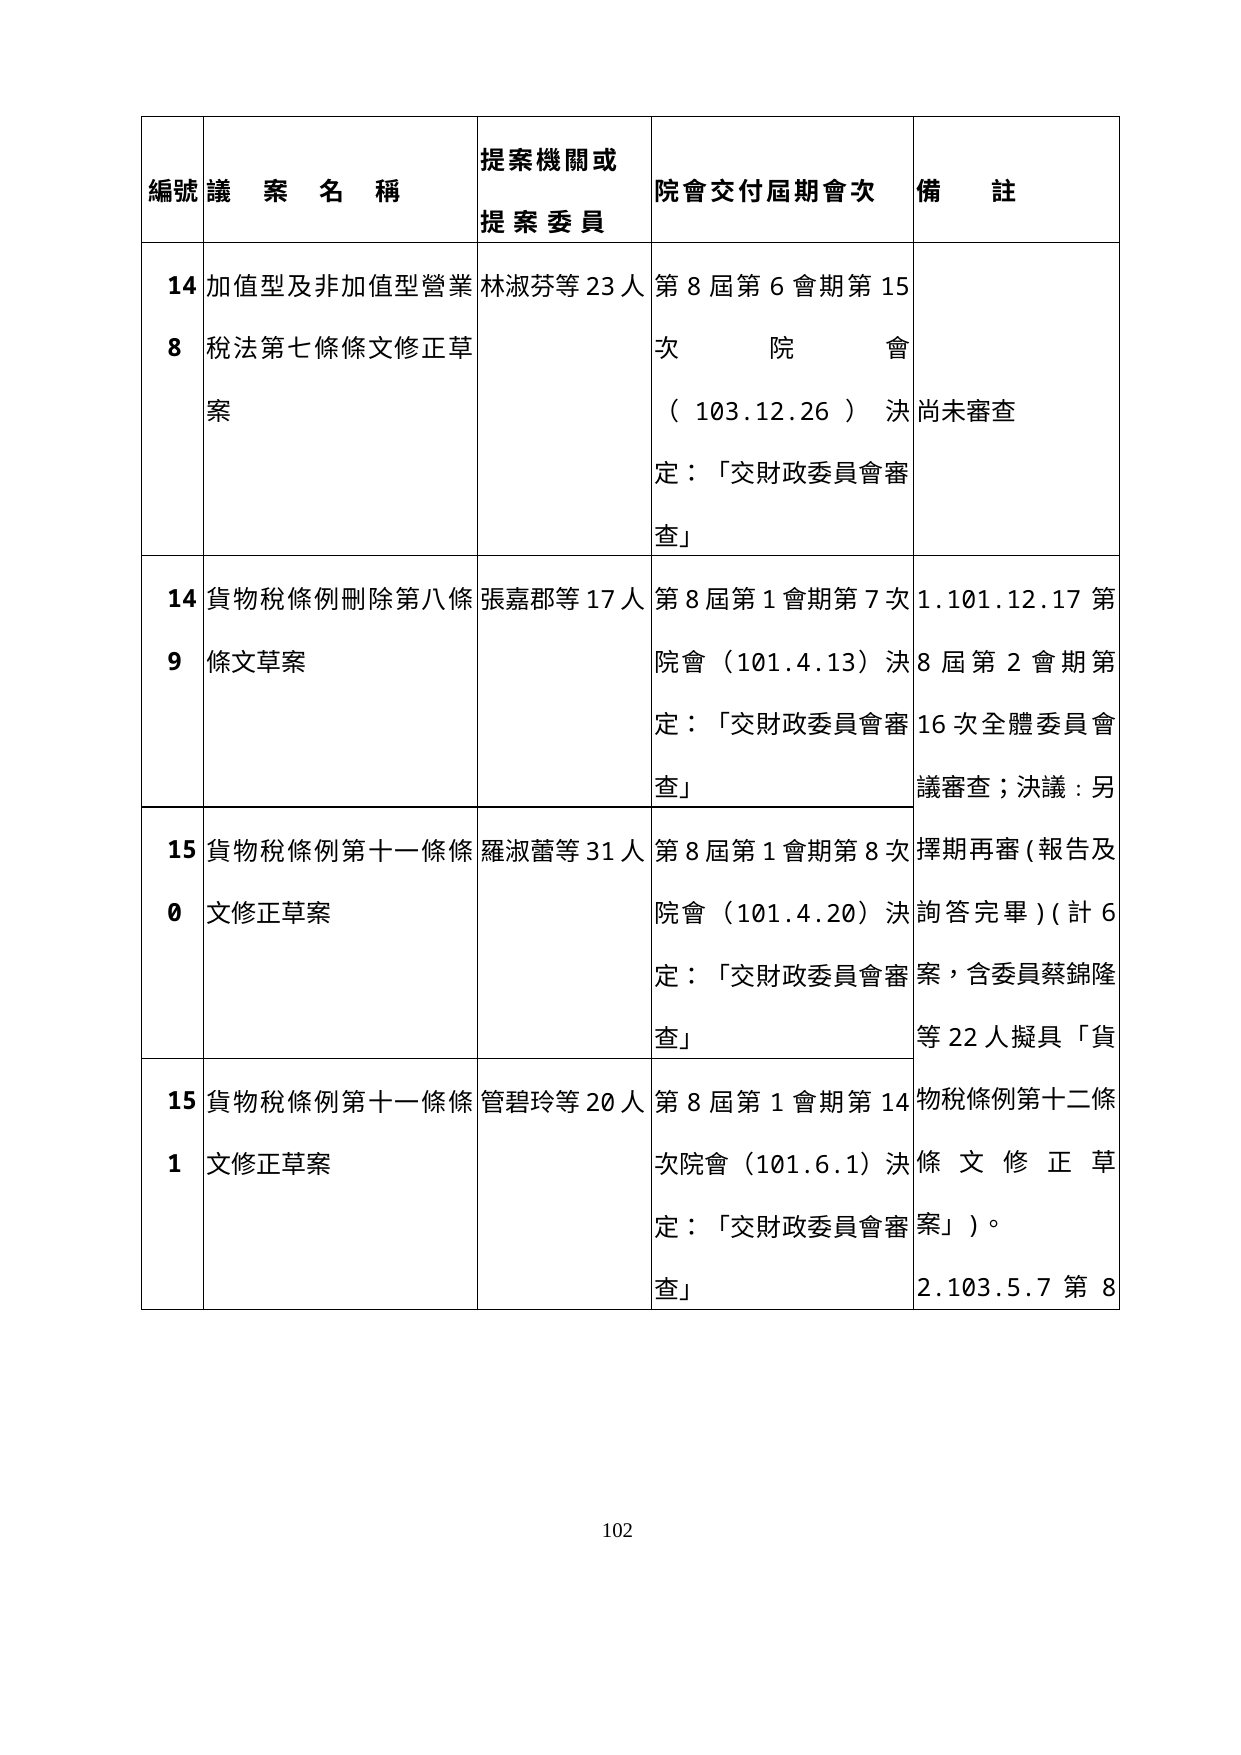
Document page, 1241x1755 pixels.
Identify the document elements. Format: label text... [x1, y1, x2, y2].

table_cell [142, 556, 203, 806]
table_cell 第8屆第1會期第8次院會（101.4.20）決定：「交財政委員會審查」 [652, 808, 913, 1057]
table_cell 貨物稅條例刪除第八條條文草案 [204, 556, 477, 806]
table_cell 尚未審查 [914, 243, 1119, 555]
table_cell 林淑芬等23人 [478, 243, 651, 555]
table_cell 羅淑蕾等31人 [478, 808, 651, 1057]
table_header 議 案 名 稱 [204, 117, 477, 242]
table_cell 貨物稅條例第十一條條文修正草案 [204, 808, 477, 1057]
table_cell [142, 1059, 203, 1308]
table_cell 貨物稅條例第十一條條文修正草案 [204, 1059, 477, 1308]
table_cell 1.101.12.17第8屆第2會期第16次全體委員會議審查；決議﹕另擇期再審(報告及詢答完畢)(計6案，含委員蔡錦隆等22人擬具「貨物稅條例第十二條條文修正草案」)。 2.103.5.7第8 [914, 556, 1119, 1308]
table_header 備 註 [914, 117, 1119, 242]
table_header 提案機關或 提案委員 [478, 117, 651, 242]
table_cell 加值型及非加值型營業稅法第七條條文修正草案 [204, 243, 477, 555]
table_cell 第8屆第1會期第14次院會（101.6.1）決定：「交財政委員會審查」 [652, 1059, 913, 1308]
table_cell 張嘉郡等17人 [478, 556, 651, 806]
table_cell 第8屆第1會期第7次院會（101.4.13）決定：「交財政委員會審查」 [652, 556, 913, 806]
table_cell 管碧玲等20人 [478, 1059, 651, 1308]
table_header 編號 [142, 117, 203, 242]
table_cell 第8屆第6會期第15次院會（103.12.26）決定：「交財政委員會審查」 [652, 243, 913, 555]
table_cell [142, 243, 203, 555]
table_cell [142, 808, 203, 1057]
table_header 院會交付屆期會次 [652, 117, 913, 242]
